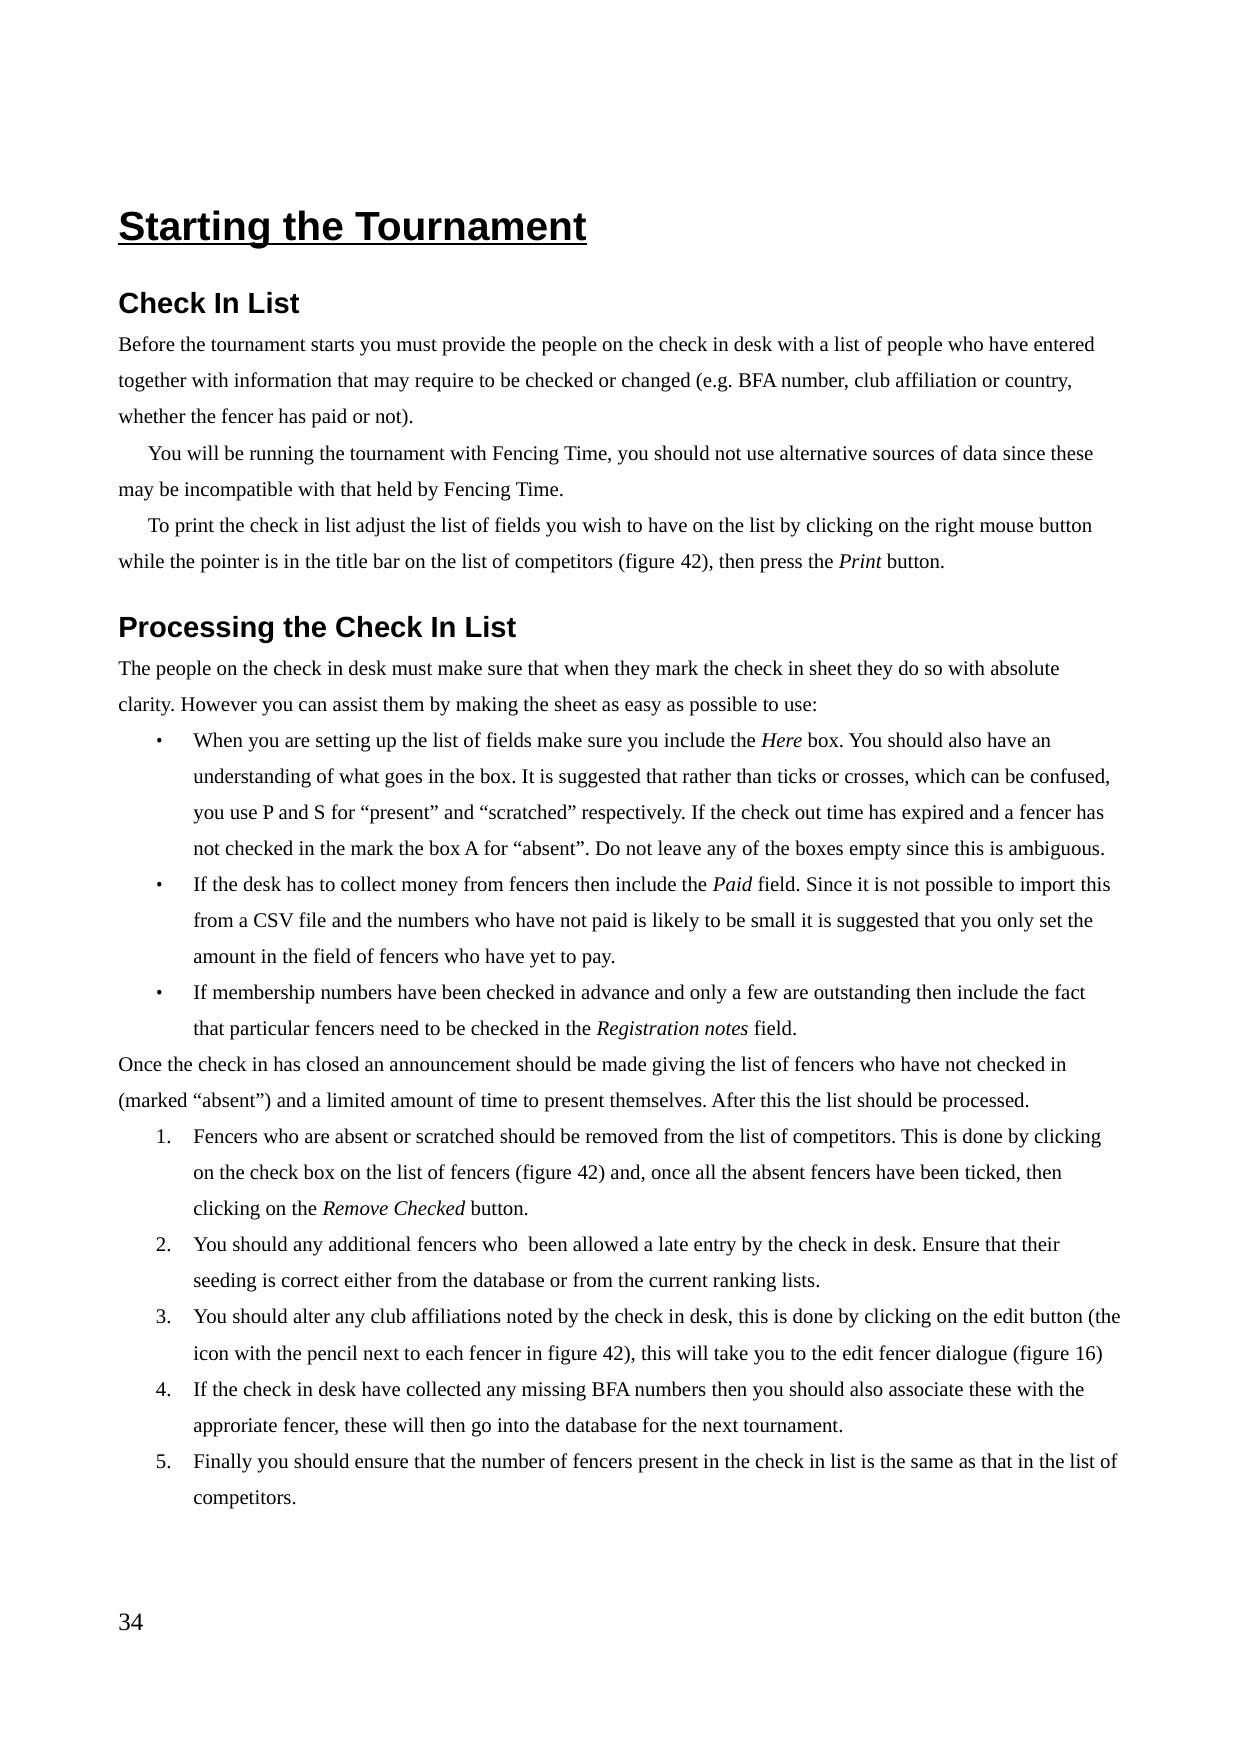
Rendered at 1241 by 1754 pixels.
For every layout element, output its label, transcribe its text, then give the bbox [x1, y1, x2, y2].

text The people on the check in desk must make sure that when they mark the check in sheet they do so with absolute clarity. However you can assist them by making the sheet as easy as possible to use: [118, 656, 1122, 716]
list You should alter any club affiliations noted by the check in desk, this is done by clicking on the edit button (the icon with the pencil next to each fencer in figure 42), this will take you to the edit fencer dialogue (figure 16) [156, 1304, 1122, 1364]
subtitle Starting the Tournament [118, 202, 1122, 249]
list You should any additional fencers who been allowed a late entry by the check in desk. Ensure that their seeding is correct either from the database or from the current ranking lists. [156, 1232, 1122, 1292]
text You will be running the tournament with Fencing Time, you should not use alternative sources of data since these may be incompatible with that held by Fencing Time. [118, 441, 1122, 501]
text To print the check in list adjust the list of fields you wish to have on the list by clicking on the right mouse button while the pointer is in the title bar on the list of competitors (figure 42), then press the Print button. [118, 513, 1122, 573]
list If the desk has to collect money from fencers then include the Paid field. Since it is not possible to import this from a CSV file and the numbers who have not paid is likely to be small it is suggested that you only set the amount in the field of fencers who have yet to pay. [156, 872, 1122, 968]
list If membership numbers have been checked in advance and only a few are outstanding then include the fact that particular fencers need to be checked in the Registration notes field. [156, 980, 1122, 1040]
list When you are setting up the list of fields make sure you include the Here box. You should also have an understanding of what goes in the box. It is suggested that rather than ticks or crosses, which can be confused, you use P and S for “present” and “scratched” respectively. If the check out time has expired and a fencer has not checked in the mark the box A for “absent”. Do not leave any of the boxes empty since this is ambiguous. [156, 728, 1122, 860]
subtitle Processing the Check In List [118, 610, 1122, 643]
list If the check in desk have collected any missing BFA numbers then you should also associate these with the approriate fencer, these will then go into the database for the next tournament. [156, 1377, 1122, 1437]
list Finally you should ensure that the number of fencers present in the check in list is the same as that in the list of competitors. [156, 1449, 1122, 1509]
text Before the tournament starts you must provide the people on the check in desk with a list of people who have entered together with information that may require to be checked or changed (e.g. BFA number, club affiliation or country, whether the fencer has paid or not). [118, 332, 1122, 428]
list Fencers who are absent or scratched should be removed from the list of competitors. This is done by clicking on the check box on the list of fencers (figure 42) and, once all the absent fencers have been ticked, then clicking on the Remove Checked button. [156, 1124, 1122, 1220]
text Once the check in has closed an announcement should be made giving the list of fencers who have not checked in (marked “absent”) and a limited amount of time to present themselves. After this the list should be processed. [118, 1052, 1122, 1112]
subtitle Check In List [118, 286, 1122, 320]
